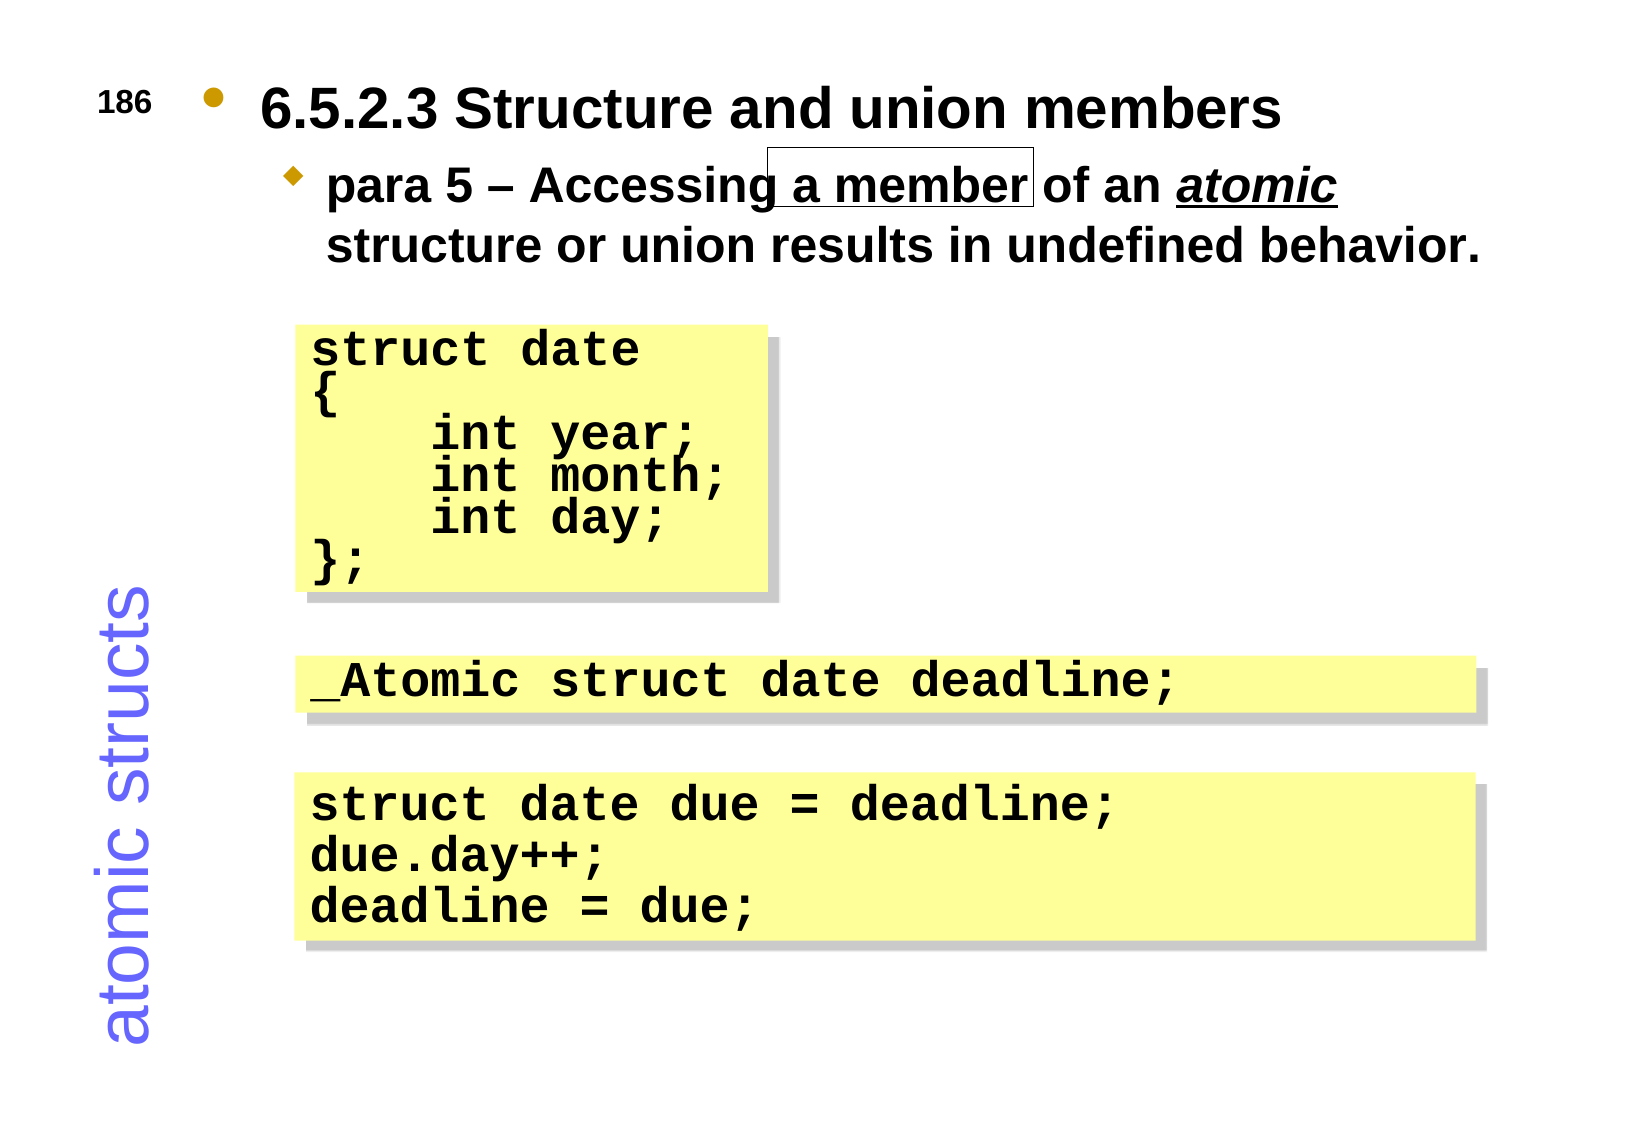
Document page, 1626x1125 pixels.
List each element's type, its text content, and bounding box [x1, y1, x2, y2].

text_box struct date { int year; int month; int day; }; [295, 324, 768, 592]
text_box _Atomic struct date deadline; [295, 655, 1477, 713]
text_box struct date due = deadline; due.day++; deadline = due; [294, 772, 1476, 941]
title atomic structs [21, 29, 217, 1063]
list 6.5.2.3 Structure and union members para 5 – Accessing a member of an atomic structure or union results in undefined behavior. [188, 62, 1536, 1063]
